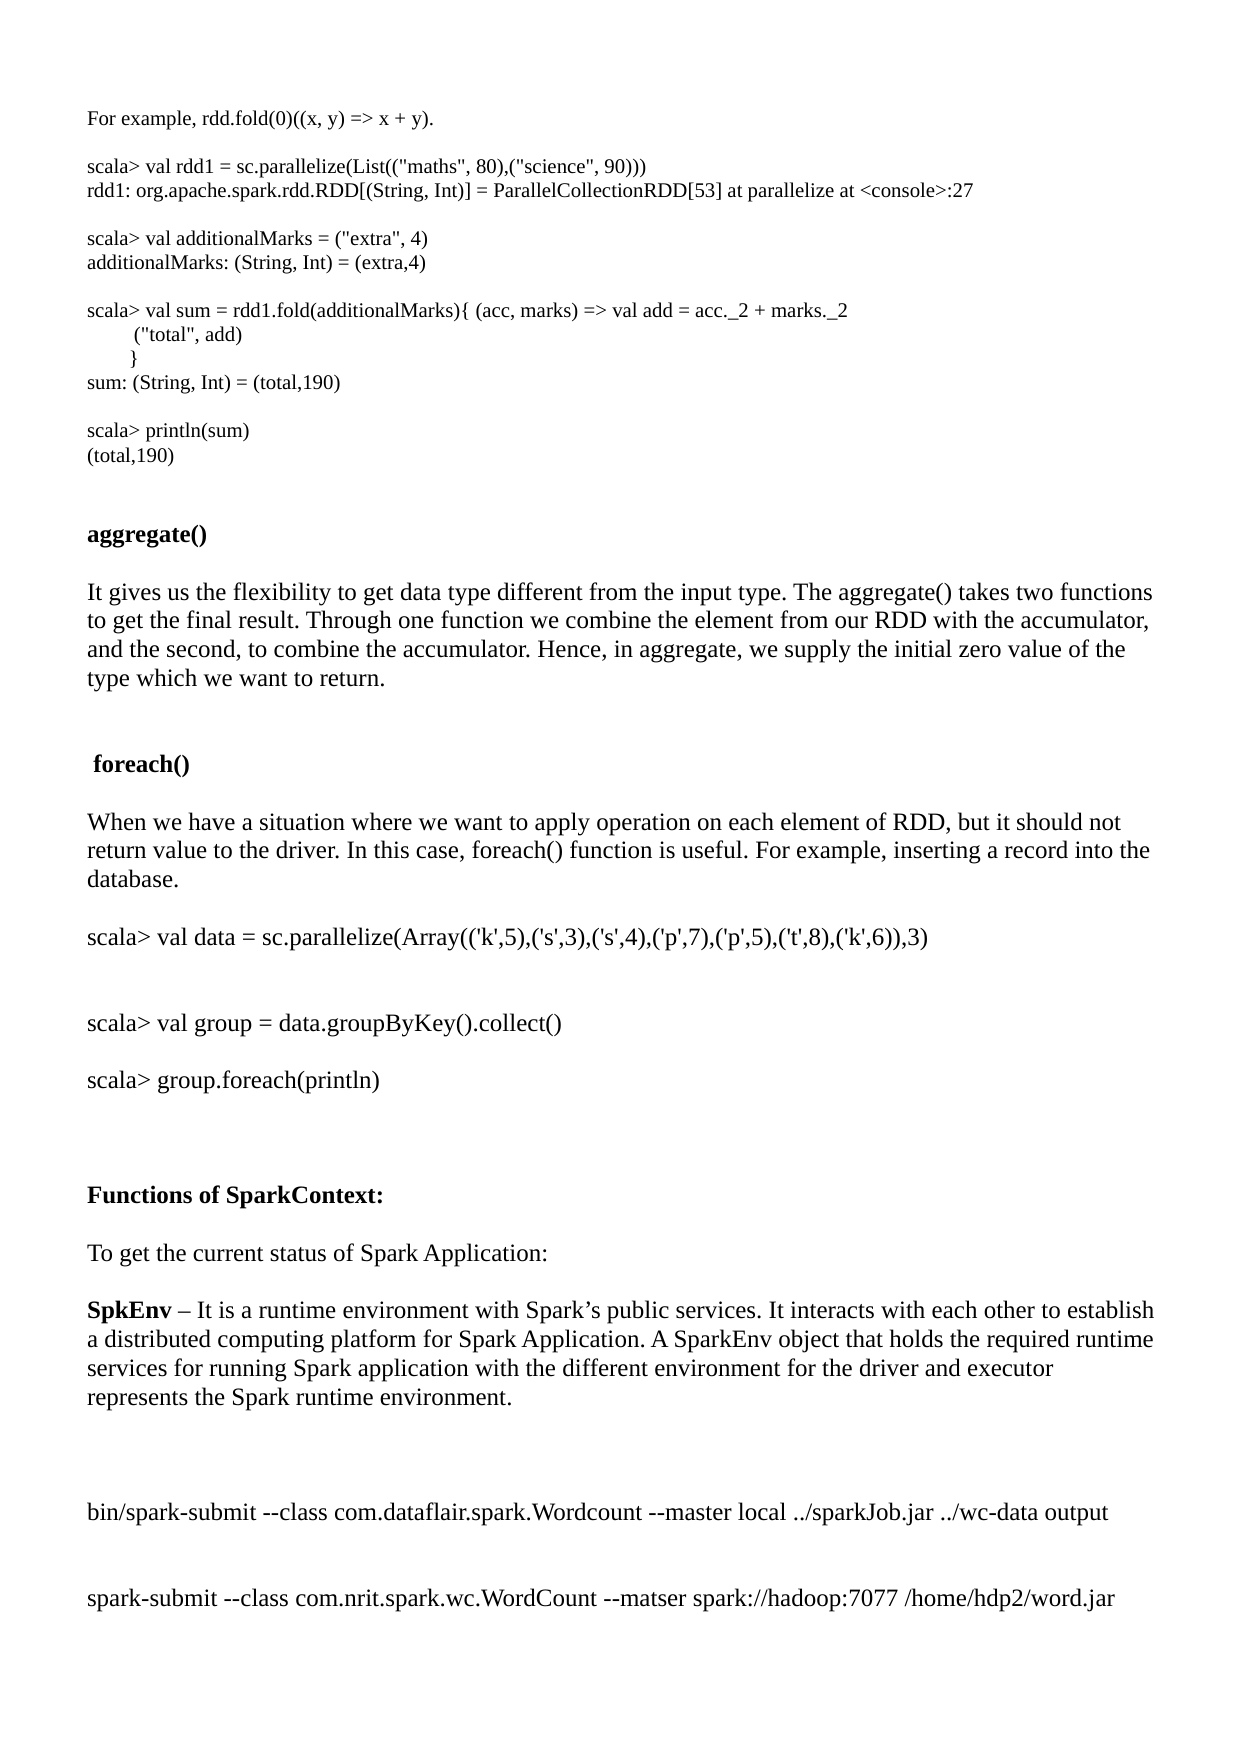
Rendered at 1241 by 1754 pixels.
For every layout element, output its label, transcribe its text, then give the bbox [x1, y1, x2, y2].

text rdd1: org.apache.spark.rdd.RDD[(String, Int)] = ParallelCollectionRDD[53] at parallelize at <console>:27 [87, 178, 1155, 202]
text sum: (String, Int) = (total,190) [87, 370, 1155, 394]
text To get the current status of Spark Application: [87, 1238, 1155, 1267]
text additionalMarks: (String, Int) = (extra,4) [87, 250, 1155, 274]
text scala> val additionalMarks = ("extra", 4) [87, 226, 1155, 250]
text For example, rdd.fold(0)((x, y) => x + y). [87, 106, 1155, 130]
text When we have a situation where we want to apply operation on each element of RDD, but it should not return value to the driver. In this case, foreach() function is useful. For example, inserting a record into the database. [87, 807, 1155, 893]
text } [87, 346, 1155, 370]
text scala> val sum = rdd1.fold(additionalMarks){ (acc, marks) => val add = acc._2 + marks._2 [87, 298, 1155, 322]
text scala> println(sum) [87, 418, 1155, 442]
text spark-submit --class com.nrit.spark.wc.WordCount --matser spark://hadoop:7077 /home/hdp2/word.jar [87, 1583, 1155, 1612]
text scala> val rdd1 = sc.parallelize(List(("maths", 80),("science", 90))) [87, 154, 1155, 178]
text (total,190) [87, 442, 1155, 467]
text aggregate() [87, 519, 1155, 548]
text scala> group.foreach(println) [87, 1066, 1155, 1094]
text It gives us the flexibility to get data type different from the input type. The aggregate() takes two functions to get the final result. Through one function we combine the element from our RDD with the accumulator, and the second, to combine the accumulator. Hence, in aggregate, we supply the initial zero value of the type which we want to return. [87, 577, 1155, 692]
text bin/spark-submit --class com.dataflair.spark.Wordcount --master local ../sparkJob.jar ../wc-data output [87, 1497, 1155, 1526]
text scala> val data = sc.parallelize(Array(('k',5),('s',3),('s',4),('p',7),('p',5),('t',8),('k',6)),3) [87, 922, 1155, 951]
text Functions of SparkContext: [87, 1181, 1155, 1209]
text foreach() [87, 749, 1155, 778]
text SpkEnv – It is a runtime environment with Spark’s public services. It interacts with each other to establish a distributed computing platform for Spark Application. A SparkEnv object that holds the required runtime services for running Spark application with the different environment for the driver and executor represents the Spark runtime environment. [87, 1296, 1155, 1411]
text ("total", add) [87, 322, 1155, 346]
text scala> val group = data.groupByKey().collect() [87, 1008, 1155, 1037]
